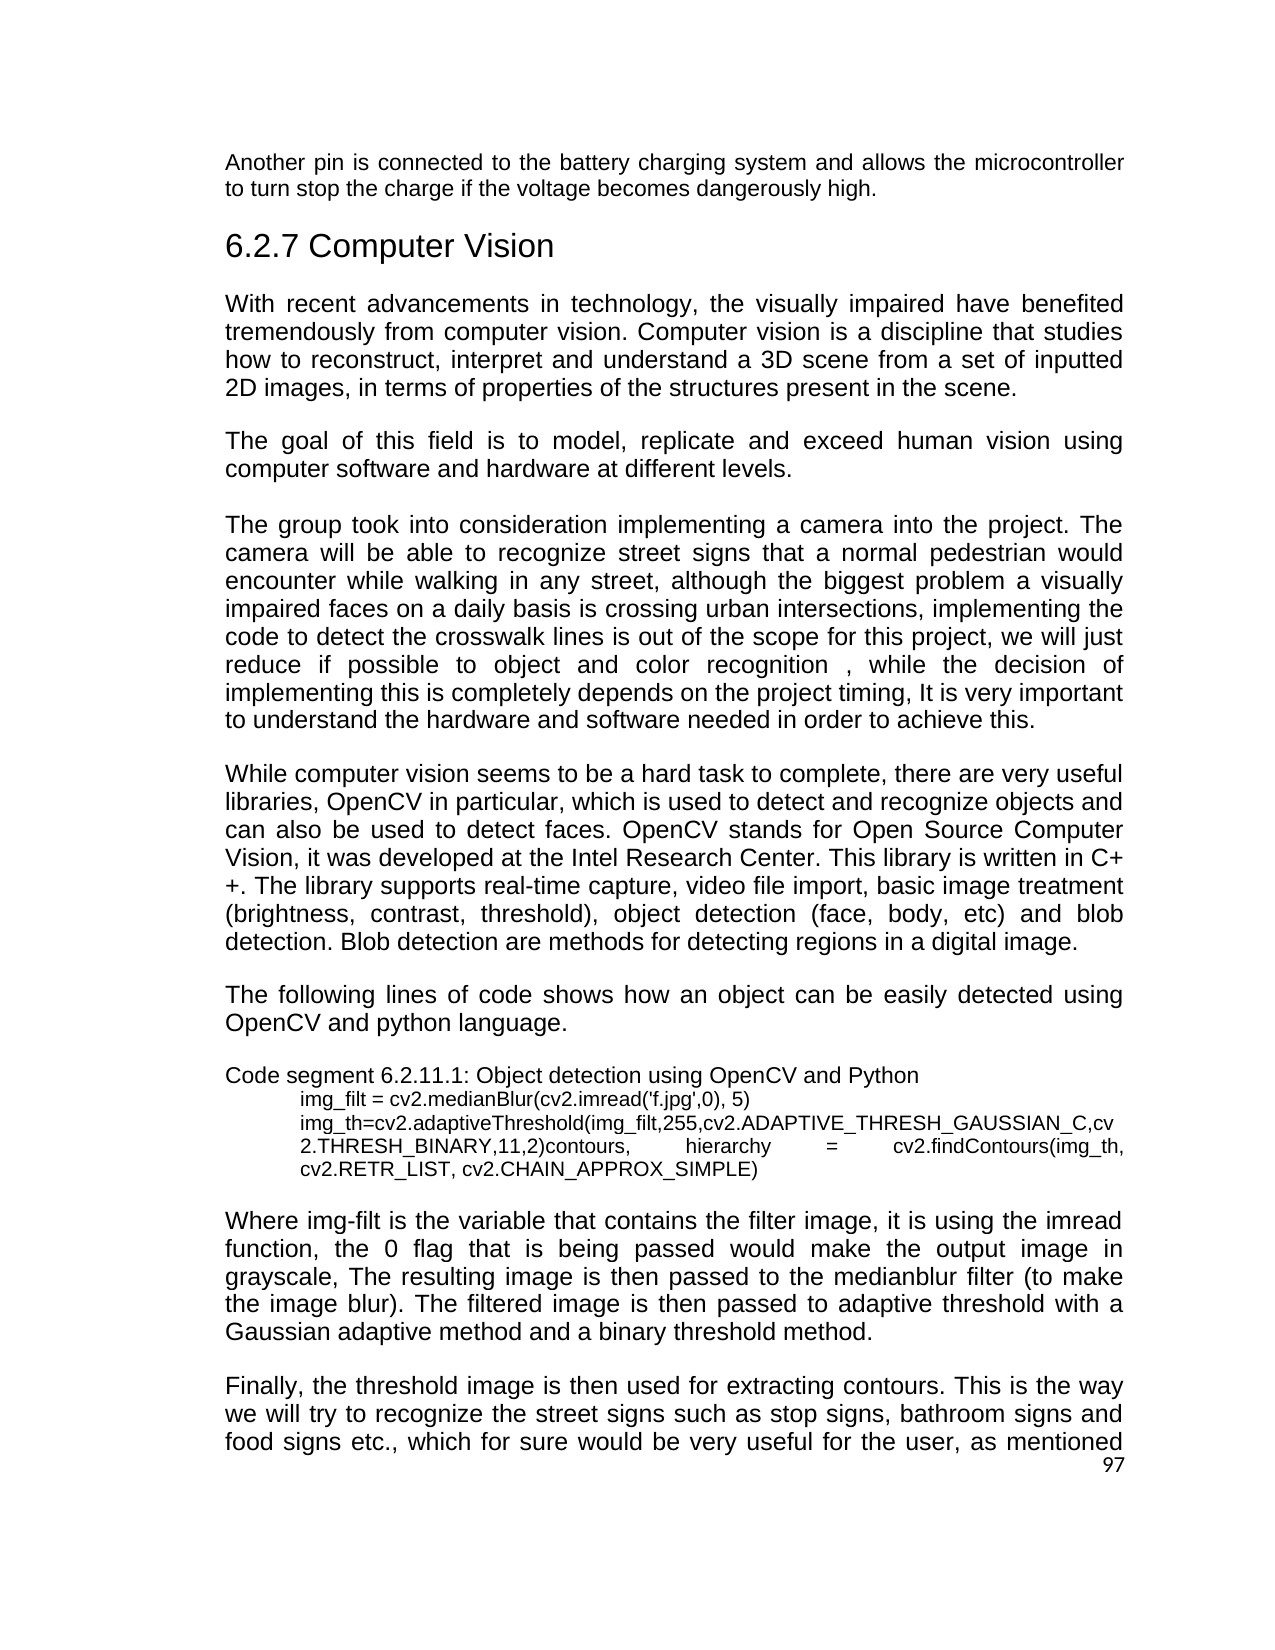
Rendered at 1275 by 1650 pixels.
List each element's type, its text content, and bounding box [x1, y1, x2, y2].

text While computer vision seems to be a hard task to complete, there are very useful libraries, OpenCV in particular, which is used to detect and recognize objects and can also be used to detect faces. OpenCV stands for Open Source Computer Vision, it was developed at the Intel Research Center. This library is written in C++. The library supports real-time capture, video file import, basic image treatment (brightness, contrast, threshold), object detection (face, body, etc) and blob detection. Blob detection are methods for detecting regions in a digital image. [225, 760, 1125, 955]
text Code segment 6.2.11.1: Object detection using OpenCV and Python [225, 1062, 1125, 1088]
text img_filt = cv2.medianBlur(cv2.imread('f.jpg',0), 5) [300, 1088, 1125, 1111]
text The goal of this field is to model, replicate and exceed human vision using computer software and hardware at different levels. [225, 427, 1125, 483]
text Where img-filt is the variable that contains the filter image, it is using the imread function, the 0 flag that is being passed would make the output image in grayscale, The resulting image is then passed to the medianblur filter (to make the image blur). The filtered image is then passed to adaptive threshold with a Gaussian adaptive method and a binary threshold method. [225, 1206, 1125, 1346]
text With recent advancements in technology, the visually impaired have benefited tremendously from computer vision. Computer vision is a discipline that studies how to reconstruct, interpret and understand a 3D scene from a set of inputted 2D images, in terms of properties of the structures present in the scene. [225, 290, 1125, 401]
text The group took into consideration implementing a camera into the project. The camera will be able to recognize street signs that a normal pedestrian would encounter while walking in any street, although the biggest problem a visually impaired faces on a daily basis is crossing urban intersections, implementing the code to detect the crosswalk lines is out of the scope for this project, we will just reduce if possible to object and color recognition , while the decision of implementing this is completely depends on the project timing, It is very important to understand the hardware and software needed in order to achieve this. [225, 511, 1125, 734]
text Finally, the threshold image is then used for extracting contours. This is the way we will try to recognize the street signs such as stop signs, bathroom signs and food signs etc., which for sure would be very useful for the user, as mentioned [225, 1372, 1125, 1455]
text The following lines of code shows how an object can be easily detected using OpenCV and python language. [225, 981, 1125, 1037]
text 6.2.7 Computer Vision [225, 227, 1125, 264]
text img_th=cv2.adaptiveThreshold(img_filt,255,cv2.ADAPTIVE_THRESH_GAUSSIAN_C,cv2.THRESH_BINARY,11,2)contours, hierarchy = cv2.findContours(img_th, cv2.RETR_LIST, cv2.CHAIN_APPROX_SIMPLE) [300, 1111, 1125, 1181]
text Another pin is connected to the battery charging system and allows the microcontroller to turn stop the charge if the voltage becomes dangerously high. [225, 150, 1125, 201]
